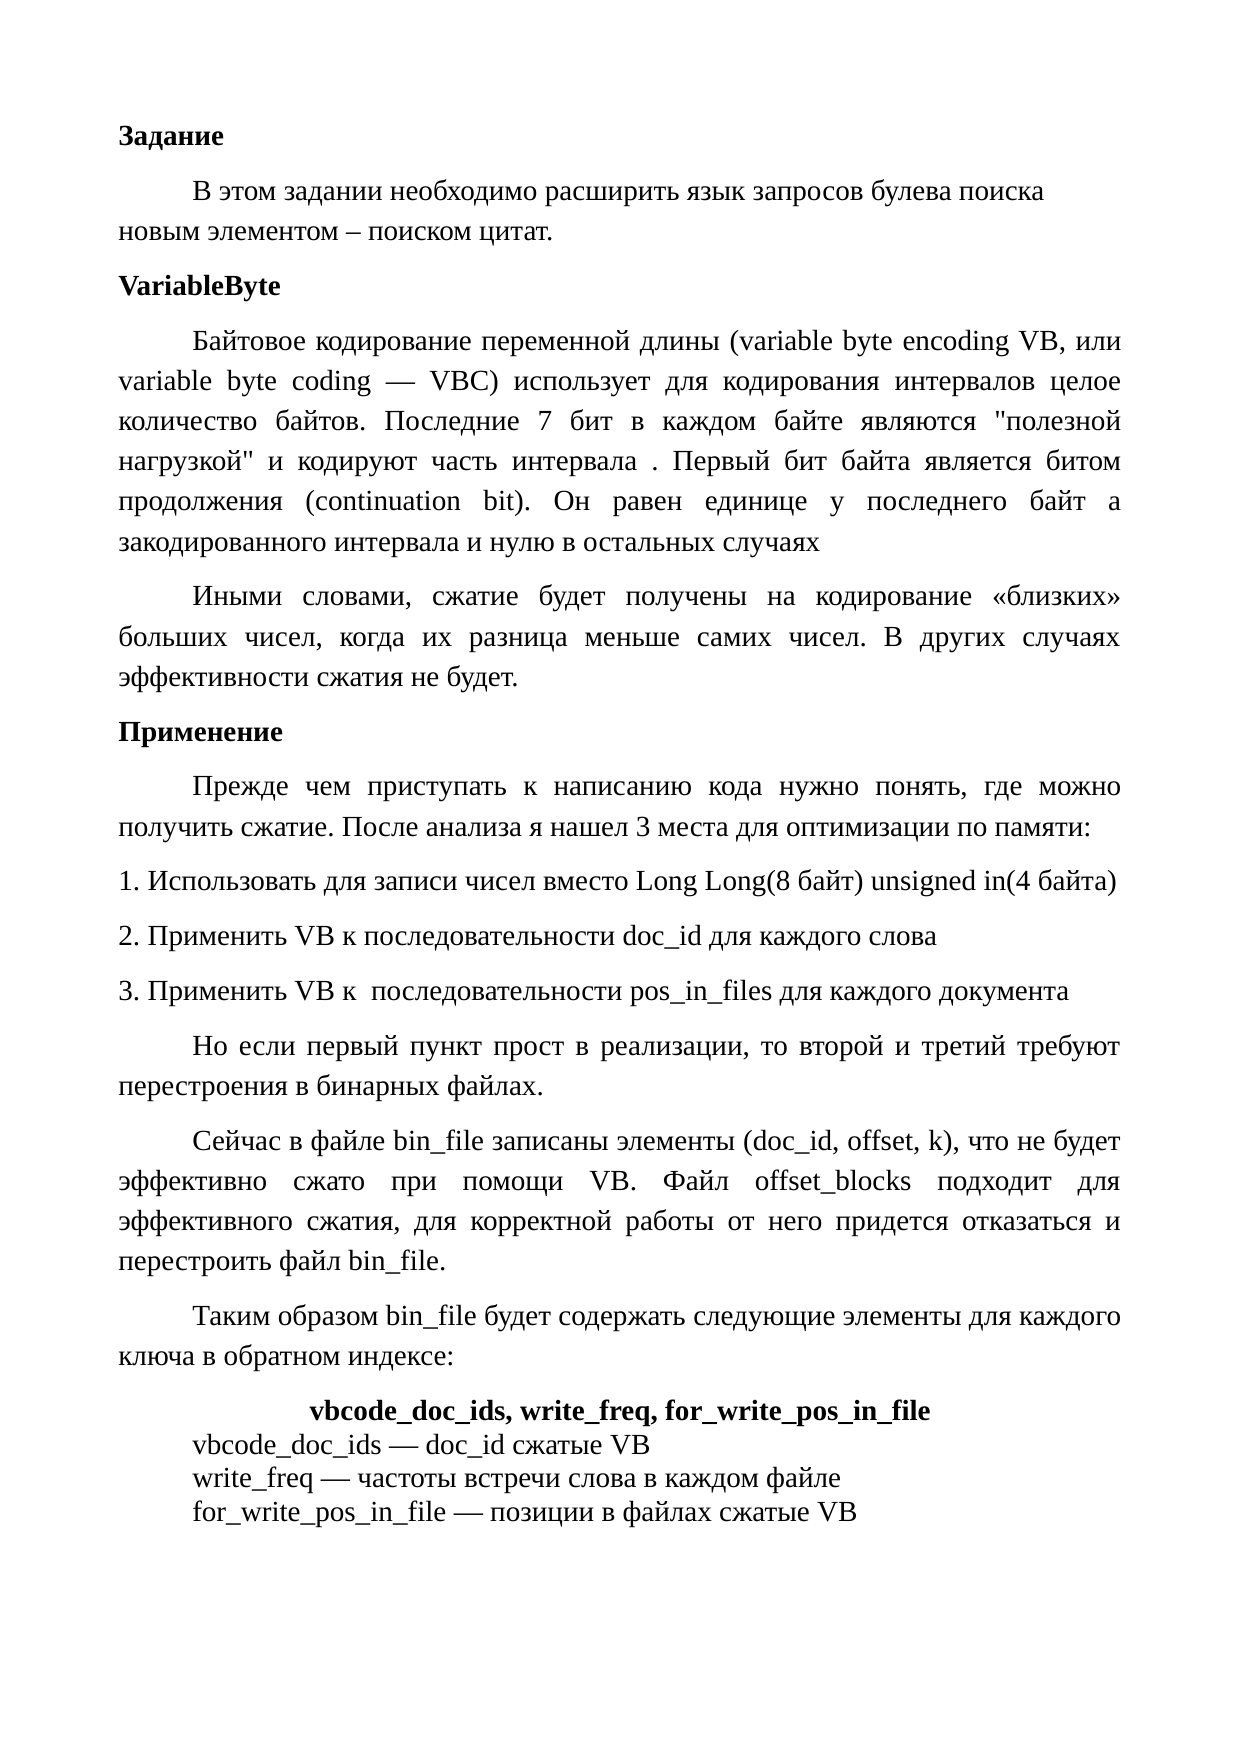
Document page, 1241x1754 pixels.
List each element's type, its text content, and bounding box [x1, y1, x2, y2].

text Применение [118, 714, 1122, 747]
text vbcode_doc_ids, write_freq, for_write_pos_in_file [118, 1393, 1122, 1427]
text for_write_pos_in_file — позиции в файлах сжатые VB [118, 1494, 1122, 1527]
text vbcode_doc_ids — doc_id сжатые VB [118, 1427, 1122, 1460]
text Байтовое кодирование переменной длины (variable byte encoding VB, или variable byte coding — VBC) использует для кодирования интервалов целое количество байтов. Последние 7 бит в каждом байте являются "полезной нагрузкой" и кодируют часть интервала . Первый бит байта является битом продолжения (continuation bit). Он равен единице у последнего байт а закодированного интервала и нулю в остальных случаях [118, 323, 1122, 557]
text Сейчас в файле bin_file записаны элементы (doc_id, offset, k), что не будет эффективно сжато при помощи VB. Файл offset_blocks подходит для эффективного сжатия, для корректной работы от него придется отказаться и перестроить файл bin_file. [118, 1123, 1122, 1277]
text Задание [118, 118, 1122, 152]
text 2. Применить VB к последовательности doc_id для каждого слова [118, 918, 1122, 952]
text В этом задании необходимо расширить язык запросов булева поиска новым элементом – поиском цитат. [118, 173, 1122, 247]
text Прежде чем приступать к написанию кода нужно понять, где можно получить сжатие. После анализа я нашел 3 места для оптимизации по памяти: [118, 768, 1122, 842]
text VariableByte [118, 268, 1122, 301]
text Но если первый пункт прост в реализации, то второй и третий требуют перестроения в бинарных файлах. [118, 1028, 1122, 1102]
text Иными словами, сжатие будет получены на кодирование «близких» больших чисел, когда их разница меньше самих чисел. В других случаях эффективности сжатия не будет. [118, 578, 1122, 692]
text 1. Использовать для записи чисел вместо Long Long(8 байт) unsigned in(4 байта) [118, 863, 1122, 897]
text Таким образом bin_file будет содержать следующие элементы для каждого ключа в обратном индексе: [118, 1298, 1122, 1372]
text 3. Применить VB к последовательности pos_in_files для каждого документа [118, 973, 1122, 1007]
text write_freq — частоты встречи слова в каждом файле [118, 1460, 1122, 1494]
